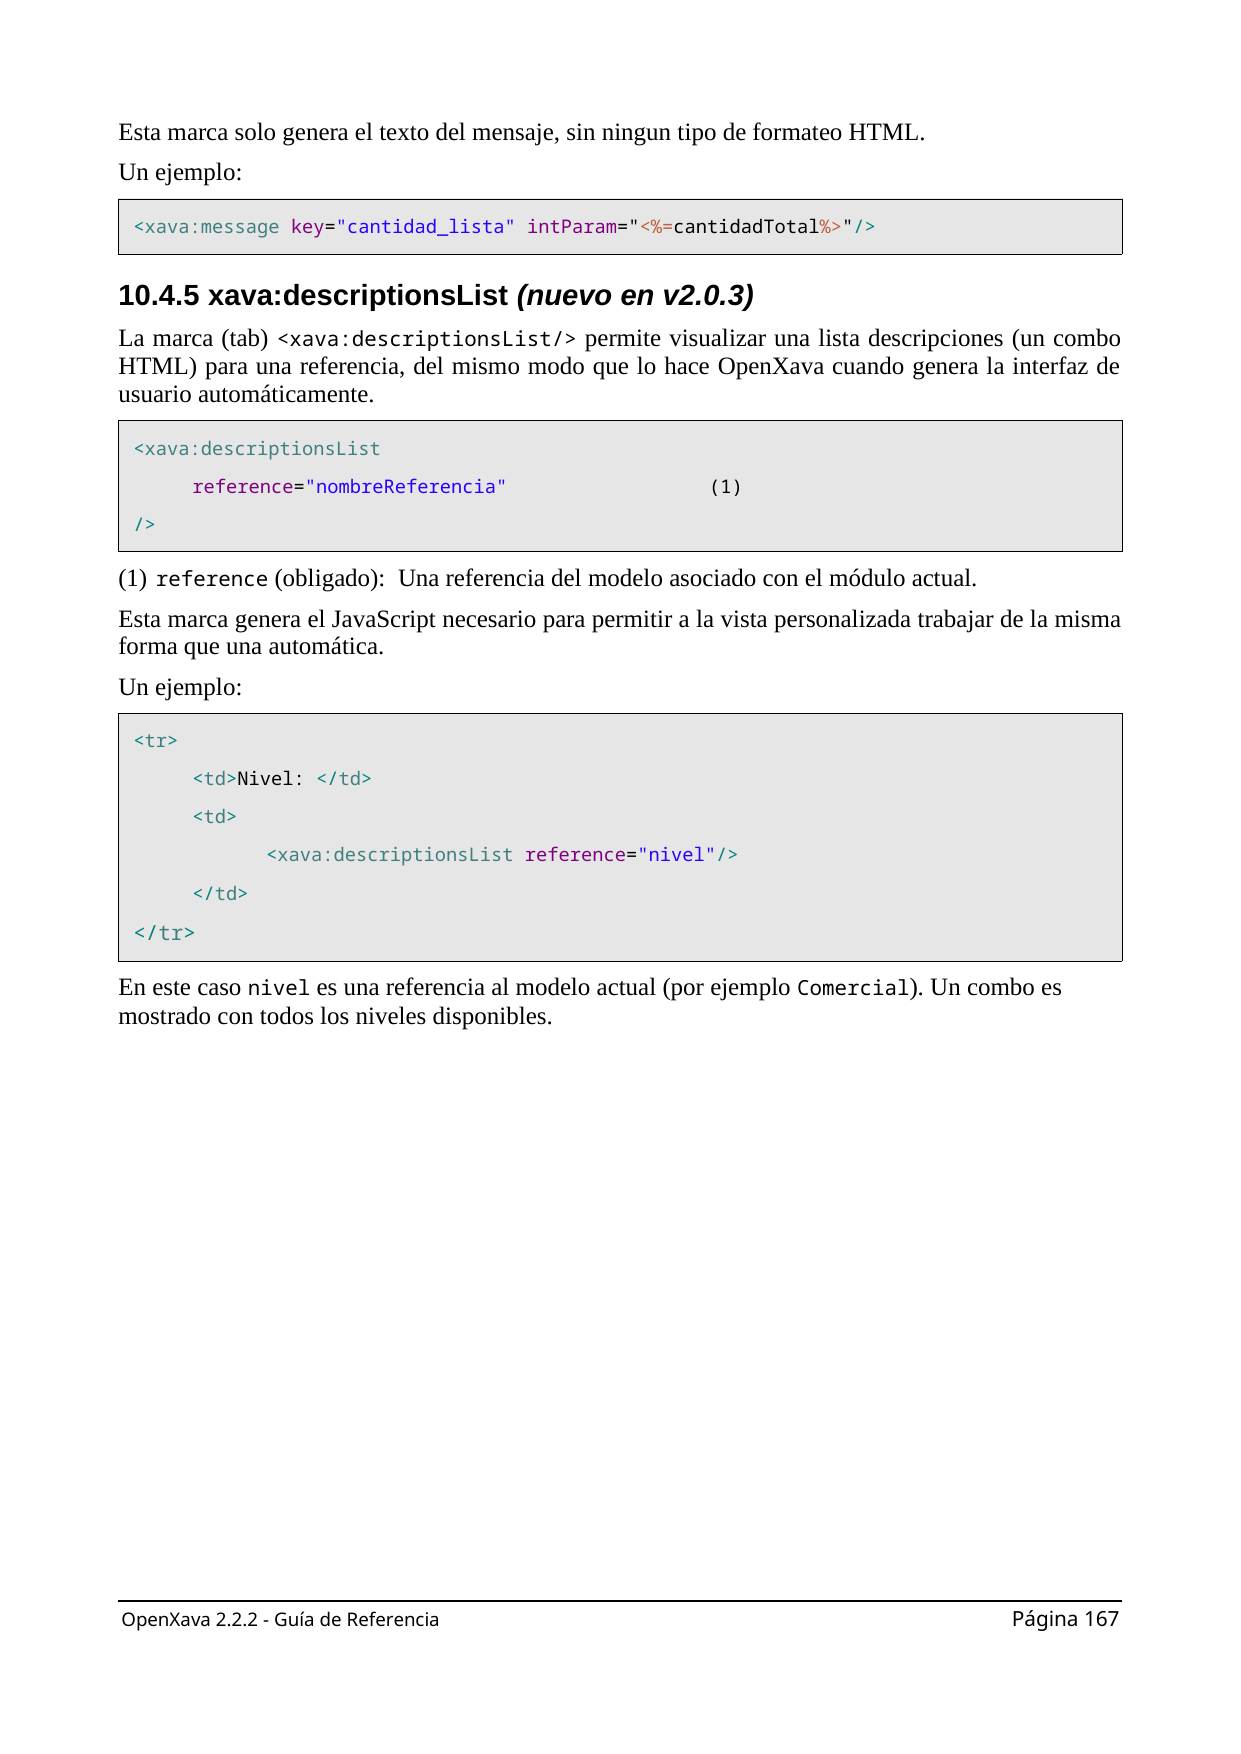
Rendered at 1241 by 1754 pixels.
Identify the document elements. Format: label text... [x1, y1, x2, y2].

text En este caso nivel es una referencia al modelo actual (por ejemplo Comercial). Un combo es mostrado con todos los niveles disponibles. [118, 973, 1122, 1029]
text <xava:descriptionsList reference="nivel"/> [119, 827, 1122, 865]
text reference="nombreReferencia" (1) [119, 458, 1122, 496]
text Un ejemplo: [118, 673, 1122, 700]
subtitle xava:descriptionsList (nuevo en v2.0.3) [118, 279, 1122, 312]
text <xava:message key="cantidad_lista" intParam="<%=cantidadTotal%>"/> [119, 200, 1122, 254]
text Esta marca solo genera el texto del mensaje, sin ningun tipo de formateo HTML. [118, 118, 1122, 146]
text <td>Nivel: </td> [119, 751, 1122, 789]
text </tr> [119, 903, 1122, 961]
text Esta marca genera el JavaScript necesario para permitir a la vista personalizada trabajar de la misma forma que una automática. [118, 605, 1122, 660]
text La marca (tab) <xava:descriptionsList/> permite visualizar una lista descripciones (un combo HTML) para una referencia, del mismo modo que lo hace OpenXava cuando genera la interfaz de usuario automáticamente. [118, 324, 1122, 408]
text <xava:descriptionsList [119, 421, 1122, 458]
list reference (obligado): Una referencia del modelo asociado con el módulo actual. [118, 564, 1122, 592]
text Un ejemplo: [118, 158, 1122, 186]
text <tr> [119, 714, 1122, 751]
text /> [119, 496, 1122, 551]
text <td> [119, 789, 1122, 827]
text </td> [119, 865, 1122, 903]
